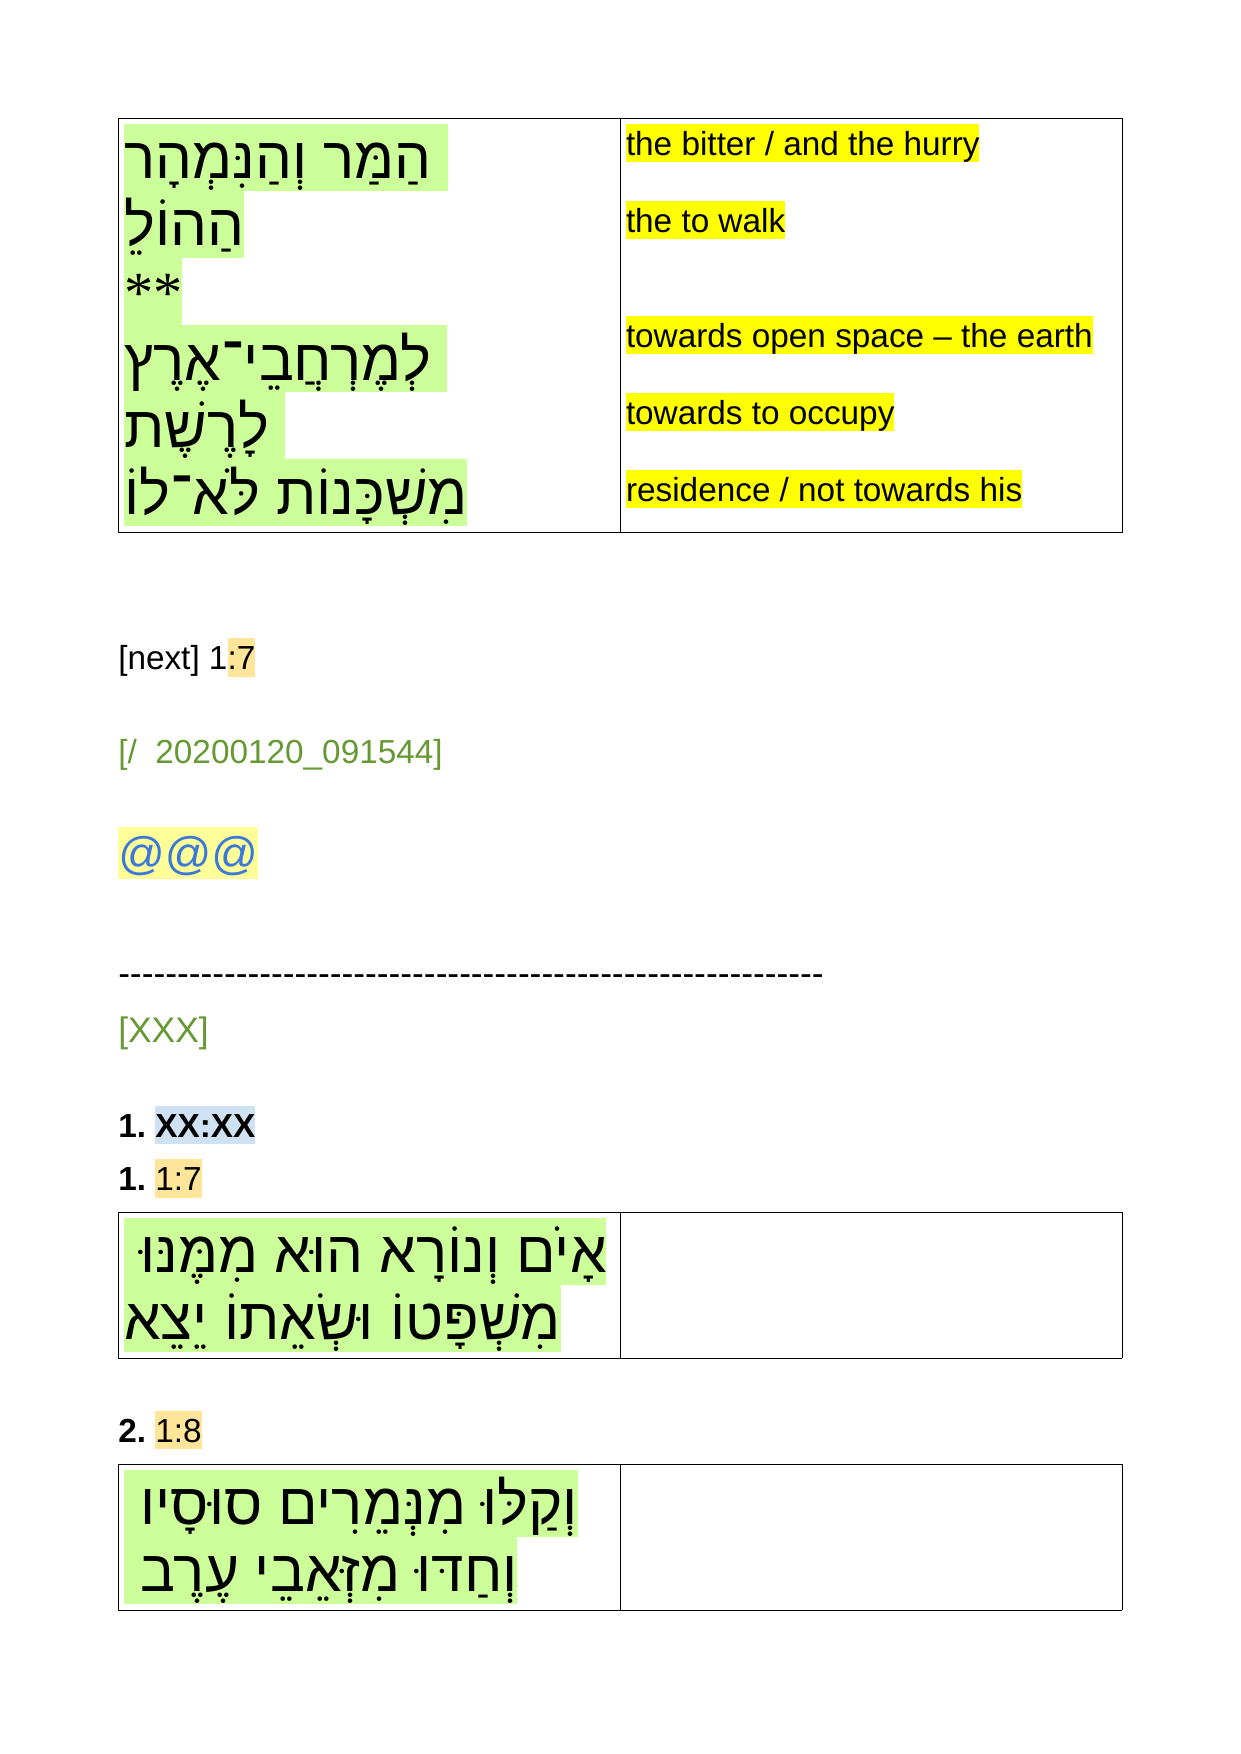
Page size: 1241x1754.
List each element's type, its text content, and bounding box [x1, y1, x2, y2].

table_header אָיֹם וְנוֹרָא הוּא מִמֶּנּוּ מִשְׁפָּטוֹ וּשְׂאֵתוֹ יֵצֵא [119, 1213, 620, 1358]
text [XXX] [118, 1009, 1122, 1049]
text [/ 20200120_091544] [118, 733, 1122, 771]
table_header [621, 1213, 1122, 1358]
text 2. 1:8 [118, 1411, 1122, 1449]
table_header the bitter / and the hurry the to walk towards open space – the earth towards to occupy residence / not towards his [621, 119, 1122, 532]
text 1. 1:7 [118, 1159, 1122, 1198]
text ------------------------------------------------------------ [118, 953, 1122, 993]
text @@@ [118, 827, 1122, 879]
table_header [621, 1465, 1122, 1610]
table_header הַמַּר וְהַנִּמְהָר הַהוֹלֵ ** לְמֶרְחֲבֵי־אֶרֶץ לָרֶשֶׁת מִשְׁכָּנוֹת לֹּא־לוֹ [119, 119, 620, 532]
table_header וְקַלּוּ מִנְּמֵרִים סוּסָיו וְחַדּוּ מִזְּאֵבֵי עֶרֶב [119, 1465, 620, 1610]
text 1. XX:XX [118, 1106, 1122, 1144]
text [next] 1:7 [118, 638, 1122, 677]
